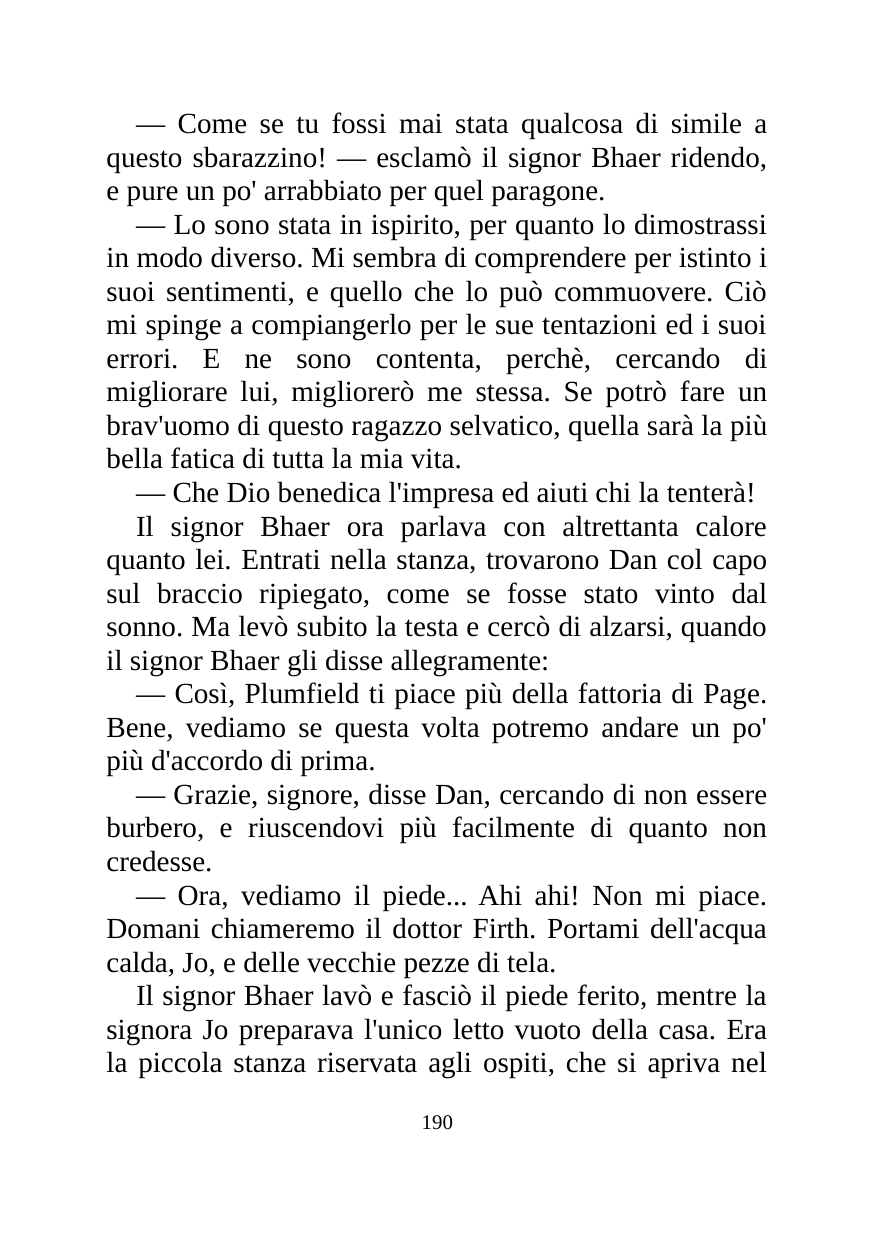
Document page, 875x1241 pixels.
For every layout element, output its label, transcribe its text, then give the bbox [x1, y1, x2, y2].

text Il signor Bhaer ora parlava con altrettanta calore quanto lei. Entrati nella stanza, trovarono Dan col capo sul braccio ripiegato, come se fosse stato vinto dal sonno. Ma levò subito la testa e cercò di alzarsi, quando il signor Bhaer gli disse allegramente: [106, 509, 768, 676]
text — Ora, vediamo il piede... Ahi ahi! Non mi piace. Domani chiameremo il dottor Firth. Portami dell'acqua calda, Jo, e delle vecchie pezze di tela. [106, 878, 768, 978]
text — Grazie, signore, disse Dan, cercando di non essere burbero, e riuscendovi più facilmente di quanto non credesse. [106, 777, 768, 878]
text — Così, Plumfield ti piace più della fattoria di Page. Bene, vediamo se questa volta potremo andare un po' più d'accordo di prima. [106, 676, 768, 777]
text Il signor Bhaer lavò e fasciò il piede ferito, mentre la signora Jo preparava l'unico letto vuoto della casa. Era la piccola stanza riservata agli ospiti, che si apriva nel [106, 978, 768, 1079]
text — Come se tu fossi mai stata qualcosa di simile a questo sbarazzino! — esclamò il signor Bhaer ridendo, e pure un po' arrabbiato per quel paragone. [106, 106, 768, 207]
text — Lo sono stata in ispirito, per quanto lo dimostrassi in modo diverso. Mi sembra di comprendere per istinto i suoi sentimenti, e quello che lo può commuovere. Ciò mi spinge a compiangerlo per le sue tentazioni ed i suoi errori. E ne sono contenta, perchè, cercando di migliorare lui, migliorerò me stessa. Se potrò fare un brav'uomo di questo ragazzo selvatico, quella sarà la più bella fatica di tutta la mia vita. [106, 207, 768, 475]
text — Che Dio benedica l'impresa ed aiuti chi la tenterà! [106, 475, 768, 509]
